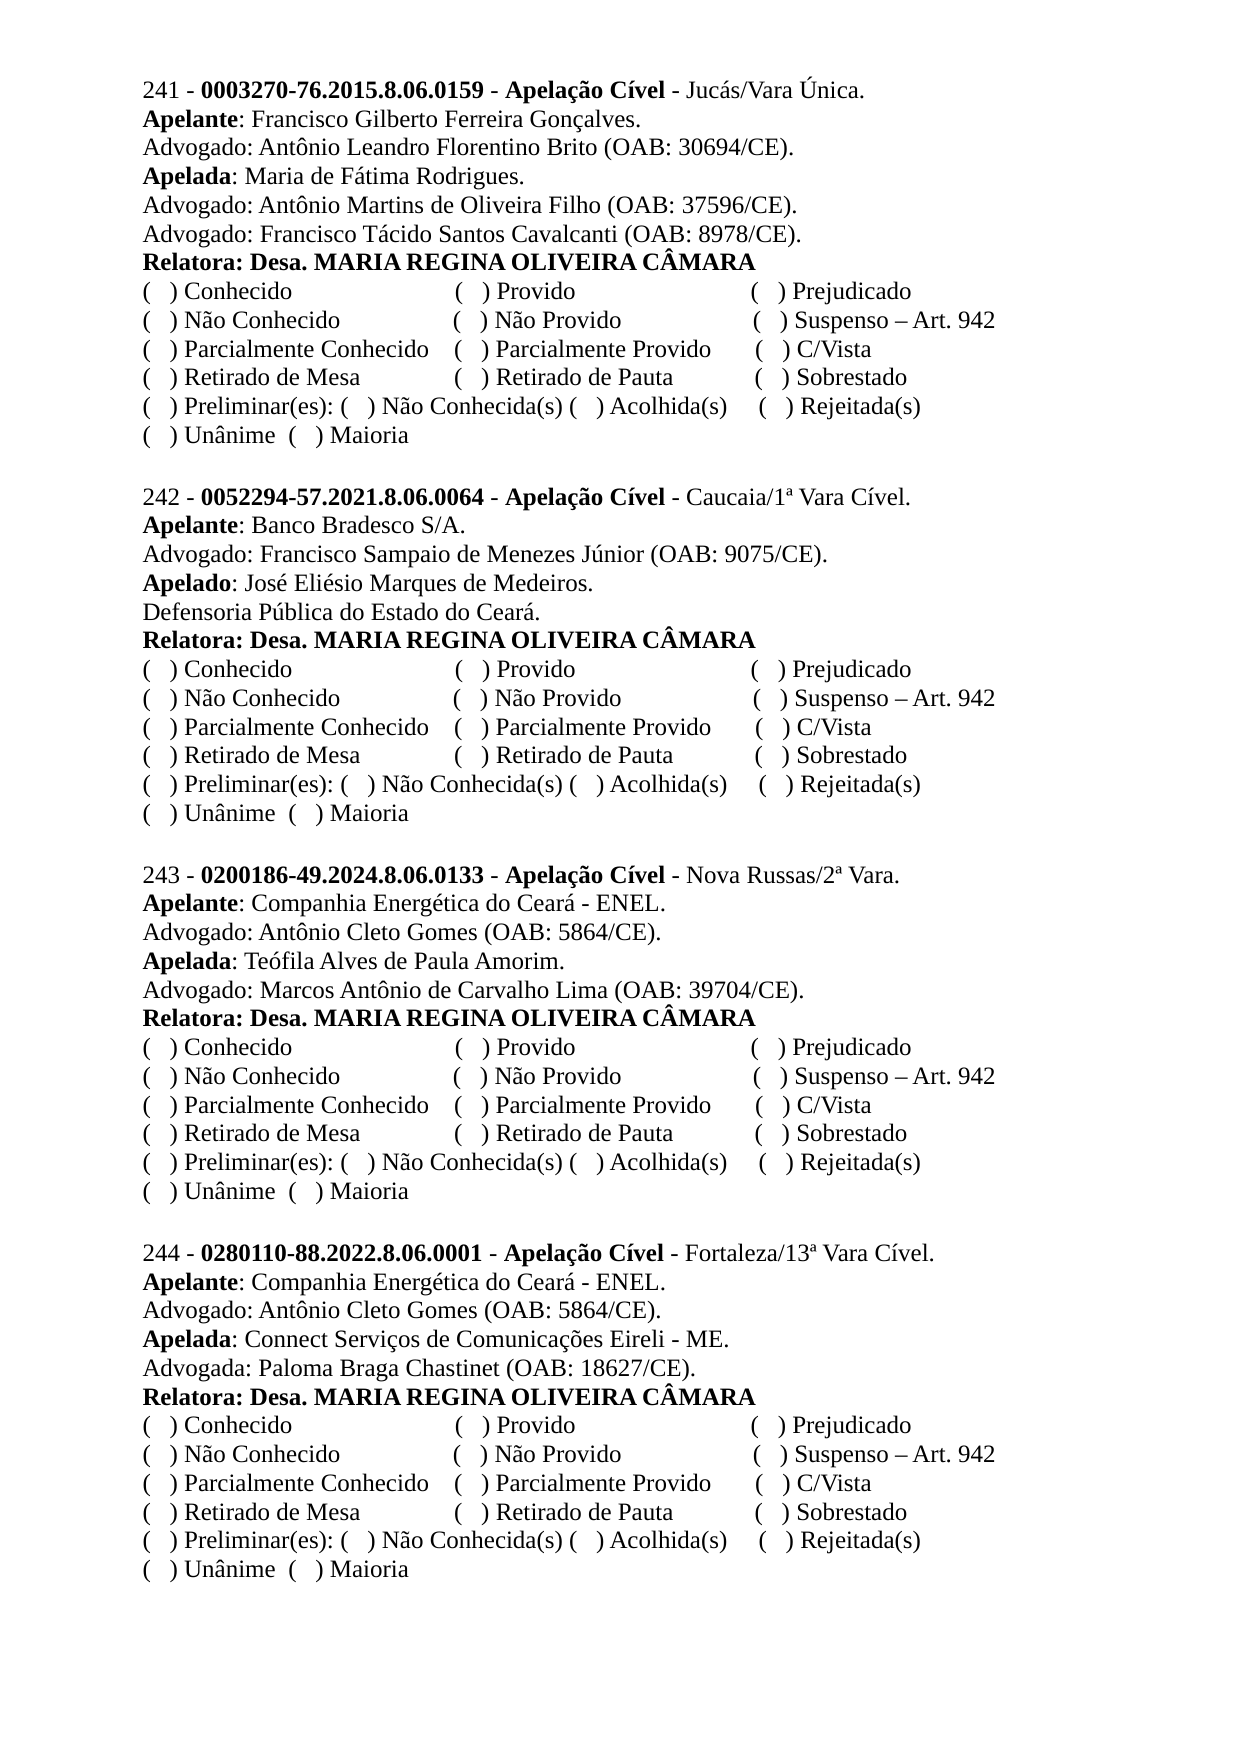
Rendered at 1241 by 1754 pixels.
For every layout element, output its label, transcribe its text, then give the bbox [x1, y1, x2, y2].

text ( ) Retirado de Mesa ( ) Retirado de Pauta ( ) Sobrestado [142, 1497, 1158, 1525]
text ( ) Preliminar(es): ( ) Não Conhecida(s) ( ) Acolhida(s) ( ) Rejeitada(s) [142, 769, 1158, 798]
text ( ) Preliminar(es): ( ) Não Conhecida(s) ( ) Acolhida(s) ( ) Rejeitada(s) [142, 1525, 1158, 1554]
text Apelado: José Eliésio Marques de Medeiros. [142, 568, 1141, 597]
text Apelante: Banco Bradesco S/A. [142, 511, 1141, 539]
text ( ) Retirado de Mesa ( ) Retirado de Pauta ( ) Sobrestado [142, 1118, 1158, 1147]
text ( ) Conhecido ( ) Provido ( ) Prejudicado [142, 276, 1141, 305]
text ( ) Unânime ( ) Maioria [142, 798, 1141, 827]
text ( ) Não Conhecido ( ) Não Provido ( ) Suspenso – Art. 942 [142, 1061, 1158, 1090]
text Relatora: Desa. MARIA REGINA OLIVEIRA CÂMARA [142, 1003, 1141, 1032]
text ( ) Não Conhecido ( ) Não Provido ( ) Suspenso – Art. 942 [142, 305, 1158, 334]
text Relatora: Desa. MARIA REGINA OLIVEIRA CÂMARA [142, 247, 1141, 276]
text ( ) Conhecido ( ) Provido ( ) Prejudicado [142, 1032, 1141, 1061]
text Defensoria Pública do Estado do Ceará. [142, 597, 1141, 626]
text Advogado: Antônio Cleto Gomes (OAB: 5864/CE). [142, 1295, 1141, 1324]
text ( ) Parcialmente Conhecido ( ) Parcialmente Provido ( ) C/Vista [142, 712, 1158, 741]
text 241 - 0003270-76.2015.8.06.0159 - Apelação Cível - Jucás/Vara Única. [142, 75, 1141, 104]
text ( ) Não Conhecido ( ) Não Provido ( ) Suspenso – Art. 942 [142, 683, 1158, 712]
text ( ) Unânime ( ) Maioria [142, 1176, 1141, 1205]
text Apelada: Connect Serviços de Comunicações Eireli - ME. [142, 1324, 1141, 1353]
text Apelada: Teófila Alves de Paula Amorim. [142, 946, 1141, 975]
text ( ) Preliminar(es): ( ) Não Conhecida(s) ( ) Acolhida(s) ( ) Rejeitada(s) [142, 1147, 1158, 1176]
text ( ) Unânime ( ) Maioria [142, 1554, 1141, 1583]
text 244 - 0280110-88.2022.8.06.0001 - Apelação Cível - Fortaleza/13ª Vara Cível. [142, 1238, 1141, 1267]
text Relatora: Desa. MARIA REGINA OLIVEIRA CÂMARA [142, 626, 1141, 654]
text ( ) Retirado de Mesa ( ) Retirado de Pauta ( ) Sobrestado [142, 741, 1158, 769]
text ( ) Unânime ( ) Maioria [142, 420, 1141, 449]
text Relatora: Desa. MARIA REGINA OLIVEIRA CÂMARA [142, 1382, 1141, 1410]
text Apelada: Maria de Fátima Rodrigues. [142, 161, 1141, 190]
text Apelante: Francisco Gilberto Ferreira Gonçalves. [142, 104, 1141, 132]
text ( ) Parcialmente Conhecido ( ) Parcialmente Provido ( ) C/Vista [142, 334, 1158, 362]
text Apelante: Companhia Energética do Ceará - ENEL. [142, 888, 1141, 917]
text ( ) Não Conhecido ( ) Não Provido ( ) Suspenso – Art. 942 [142, 1439, 1158, 1468]
text Advogado: Antônio Leandro Florentino Brito (OAB: 30694/CE). [142, 132, 1141, 161]
text ( ) Retirado de Mesa ( ) Retirado de Pauta ( ) Sobrestado [142, 362, 1158, 391]
text Advogado: Antônio Cleto Gomes (OAB: 5864/CE). [142, 917, 1141, 946]
text 243 - 0200186-49.2024.8.06.0133 - Apelação Cível - Nova Russas/2ª Vara. [142, 860, 1141, 888]
text Apelante: Companhia Energética do Ceará - ENEL. [142, 1267, 1141, 1295]
text Advogado: Antônio Martins de Oliveira Filho (OAB: 37596/CE). [142, 190, 1141, 219]
text ( ) Conhecido ( ) Provido ( ) Prejudicado [142, 654, 1141, 683]
text Advogado: Marcos Antônio de Carvalho Lima (OAB: 39704/CE). [142, 975, 1141, 1003]
text ( ) Conhecido ( ) Provido ( ) Prejudicado [142, 1410, 1141, 1439]
text Advogada: Paloma Braga Chastinet (OAB: 18627/CE). [142, 1353, 1141, 1382]
text ( ) Parcialmente Conhecido ( ) Parcialmente Provido ( ) C/Vista [142, 1468, 1158, 1497]
text Advogado: Francisco Tácido Santos Cavalcanti (OAB: 8978/CE). [142, 219, 1141, 247]
text ( ) Parcialmente Conhecido ( ) Parcialmente Provido ( ) C/Vista [142, 1090, 1158, 1118]
text 242 - 0052294-57.2021.8.06.0064 - Apelação Cível - Caucaia/1ª Vara Cível. [142, 482, 1141, 511]
text ( ) Preliminar(es): ( ) Não Conhecida(s) ( ) Acolhida(s) ( ) Rejeitada(s) [142, 391, 1158, 420]
text Advogado: Francisco Sampaio de Menezes Júnior (OAB: 9075/CE). [142, 539, 1141, 568]
